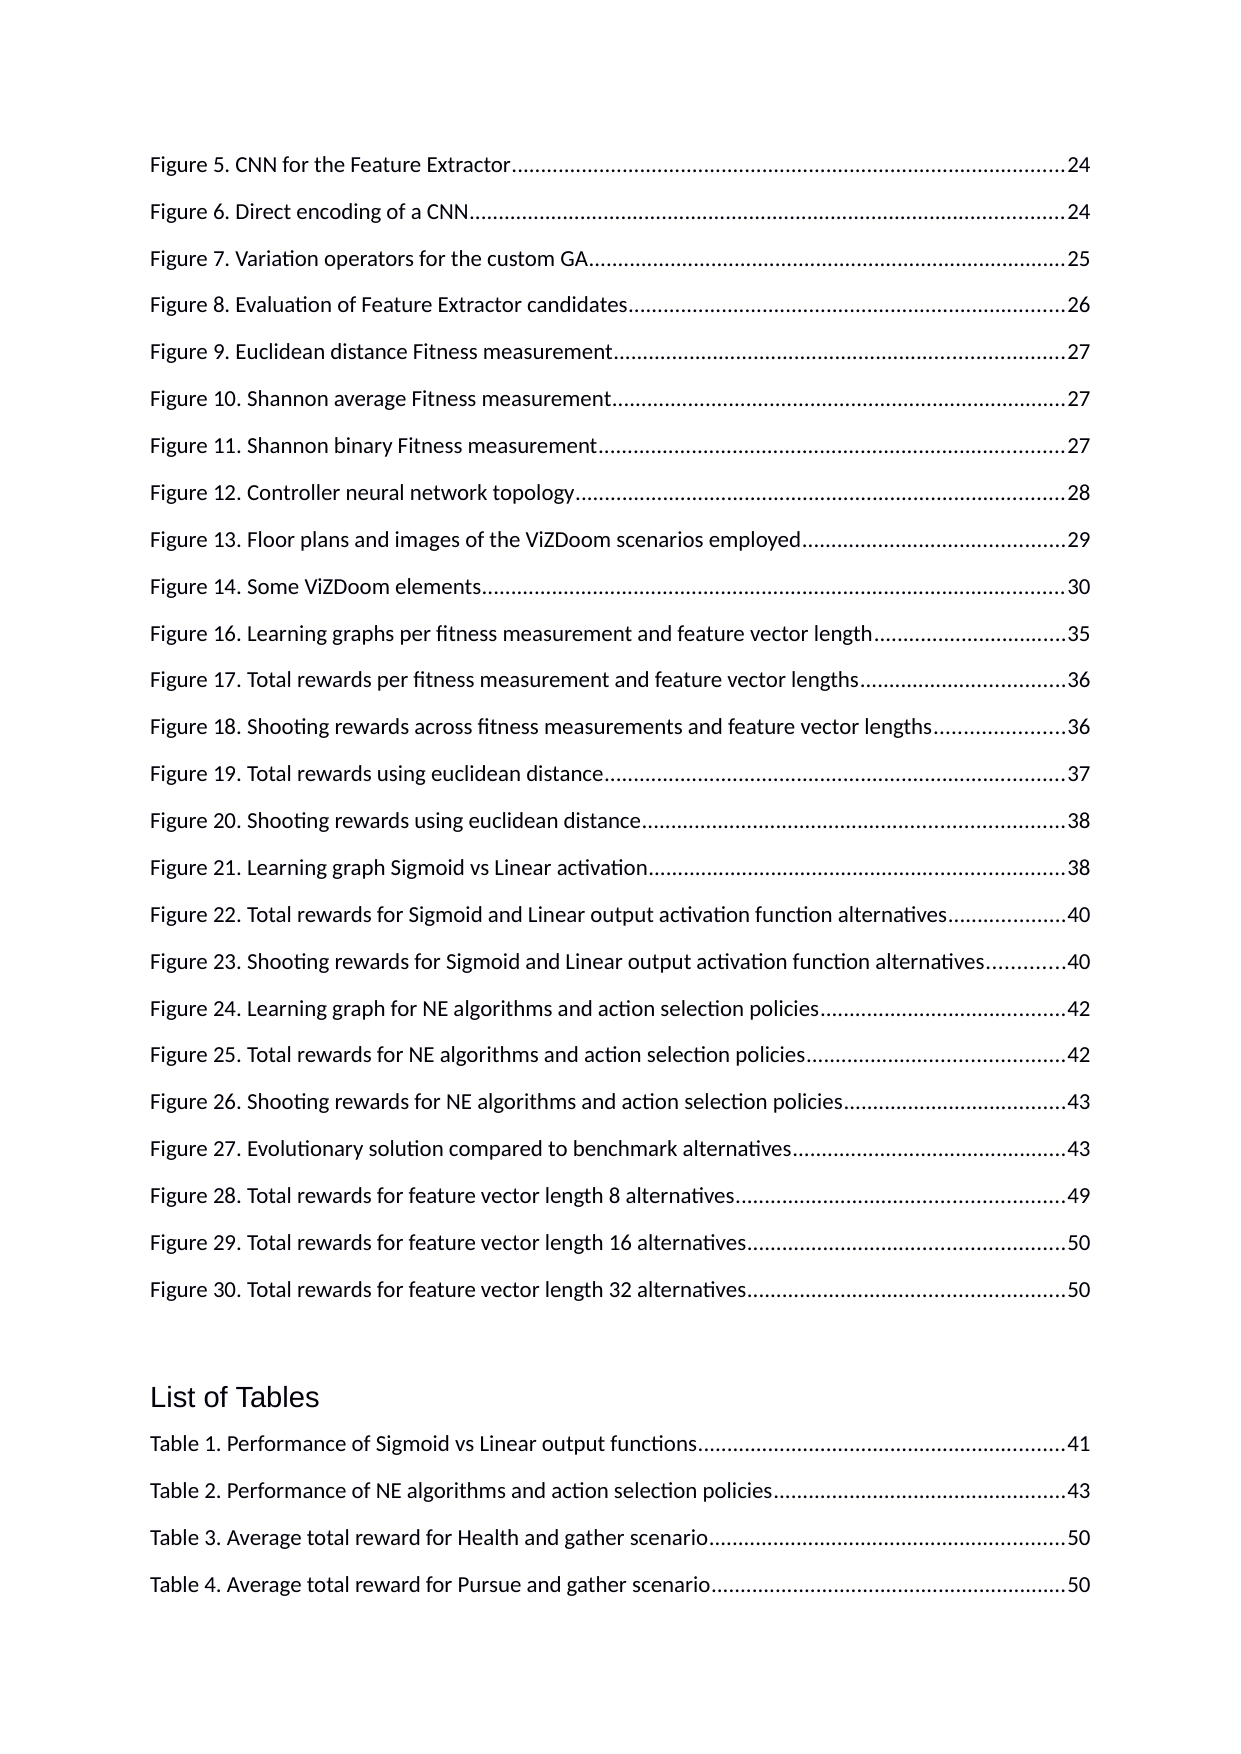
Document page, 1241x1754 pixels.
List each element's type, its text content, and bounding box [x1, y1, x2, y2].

text Table 4. Average total reward for Pursue and gather scenario 50 [150, 1570, 1090, 1598]
text Figure 25. Total rewards for NE algorithms and action selection policies 42 [150, 1041, 1090, 1069]
text Figure 23. Shooting rewards for Sigmoid and Linear output activation function alternatives 40 [150, 947, 1090, 975]
text Figure 24. Learning graph for NE algorithms and action selection policies 42 [150, 994, 1090, 1022]
text Figure 10. Shannon average Fitness measurement 27 [150, 384, 1090, 412]
subtitle List of Tables [150, 1380, 1090, 1414]
text Figure 27. Evolutionary solution compared to benchmark alternatives 43 [150, 1134, 1090, 1162]
text Figure 19. Total rewards using euclidean distance 37 [150, 759, 1090, 787]
text Figure 7. Variation operators for the custom GA 25 [150, 244, 1090, 272]
text Figure 18. Shooting rewards across fitness measurements and feature vector lengths 36 [150, 712, 1090, 741]
text Figure 22. Total rewards for Sigmoid and Linear output activation function alternatives 40 [150, 900, 1090, 928]
text Figure 13. Floor plans and images of the ViZDoom scenarios employed 29 [150, 525, 1090, 553]
text Figure 30. Total rewards for feature vector length 32 alternatives 50 [150, 1275, 1090, 1303]
text Figure 20. Shooting rewards using euclidean distance 38 [150, 806, 1090, 834]
text Table 2. Performance of NE algorithms and action selection policies 43 [150, 1476, 1090, 1504]
text Figure 11. Shannon binary Fitness measurement 27 [150, 431, 1090, 459]
text Figure 26. Shooting rewards for NE algorithms and action selection policies 43 [150, 1087, 1090, 1116]
text Figure 21. Learning graph Sigmoid vs Linear activation 38 [150, 853, 1090, 881]
text Table 1. Performance of Sigmoid vs Linear output functions 41 [150, 1429, 1090, 1457]
text Figure 6. Direct encoding of a CNN 24 [150, 197, 1090, 225]
text Figure 5. CNN for the Feature Extractor 24 [150, 150, 1090, 178]
text Figure 17. Total rewards per fitness measurement and feature vector lengths 36 [150, 666, 1090, 694]
text Figure 12. Controller neural network topology 28 [150, 478, 1090, 506]
text Figure 28. Total rewards for feature vector length 8 alternatives 49 [150, 1181, 1090, 1209]
text Figure 9. Euclidean distance Fitness measurement 27 [150, 337, 1090, 366]
text Figure 29. Total rewards for feature vector length 16 alternatives 50 [150, 1228, 1090, 1256]
text Figure 14. Some ViZDoom elements 30 [150, 572, 1090, 600]
text Figure 16. Learning graphs per fitness measurement and feature vector length 35 [150, 619, 1090, 647]
text Table 3. Average total reward for Health and gather scenario 50 [150, 1523, 1090, 1551]
text Figure 8. Evaluation of Feature Extractor candidates 26 [150, 291, 1090, 319]
